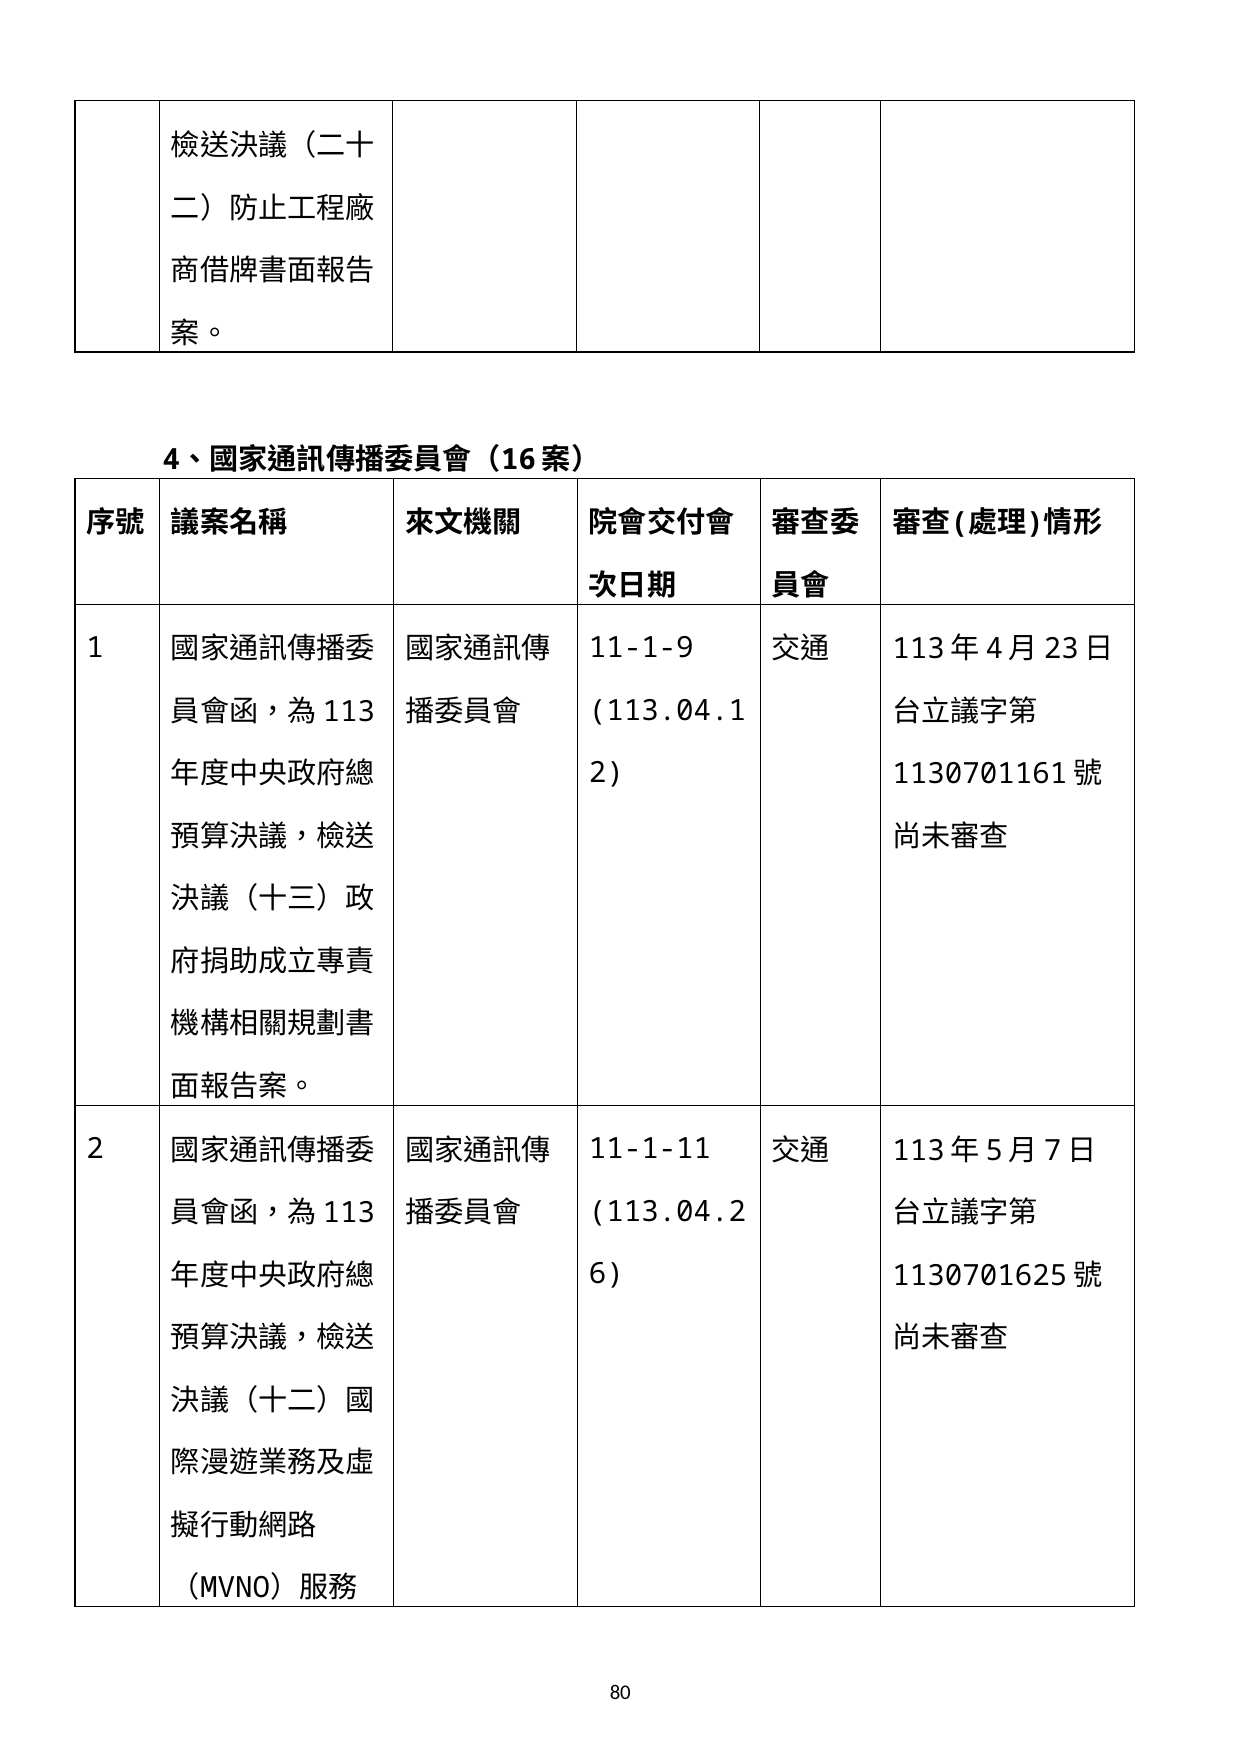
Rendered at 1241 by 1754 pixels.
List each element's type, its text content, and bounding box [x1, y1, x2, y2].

table_header 來文機關 [394, 479, 577, 603]
table_header 序號 [76, 479, 159, 603]
table_cell [881, 101, 1134, 351]
table_cell 國家通訊傳播委員會函，為113年度中央政府總預算決議，檢送決議（十三）政府捐助成立專責機構相關規劃書面報告案。 [160, 605, 393, 1104]
table_cell 交通 [761, 1106, 880, 1606]
table_cell [393, 101, 576, 351]
table_header 審查(處理)情形 [881, 479, 1134, 603]
table_cell 國家通訊傳播委員會 [394, 1106, 577, 1606]
table_cell [577, 101, 759, 351]
table_cell 2 [76, 1106, 159, 1606]
table_cell 檢送決議（二十二）防止工程廠商借牌書面報告案。 [160, 101, 392, 351]
table_cell 國家通訊傳播委員會 [394, 605, 577, 1104]
table_cell 11-1-11 (113.04.26) [578, 1106, 760, 1606]
table_cell 113年5月7日 台立議字第1130701625號 尚未審查 [881, 1106, 1134, 1606]
text 4、國家通訊傳播委員會（16案） [75, 415, 1165, 477]
table_cell [760, 101, 880, 351]
table_cell 1 [76, 605, 159, 1104]
table_cell 11-1-9 (113.04.12) [578, 605, 760, 1104]
table_header 院會交付會次日期 [578, 479, 760, 603]
table_header 議案名稱 [160, 479, 393, 603]
table_header 審查委員會 [761, 479, 880, 603]
table_cell 國家通訊傳播委員會函，為113年度中央政府總預算決議，檢送決議（十二）國際漫遊業務及虛擬行動網路（MVNO）服務 [160, 1106, 393, 1606]
table_cell [76, 101, 159, 351]
table_cell 113年4月23日 台立議字第1130701161號 尚未審查 [881, 605, 1134, 1104]
table_cell 交通 [761, 605, 880, 1104]
